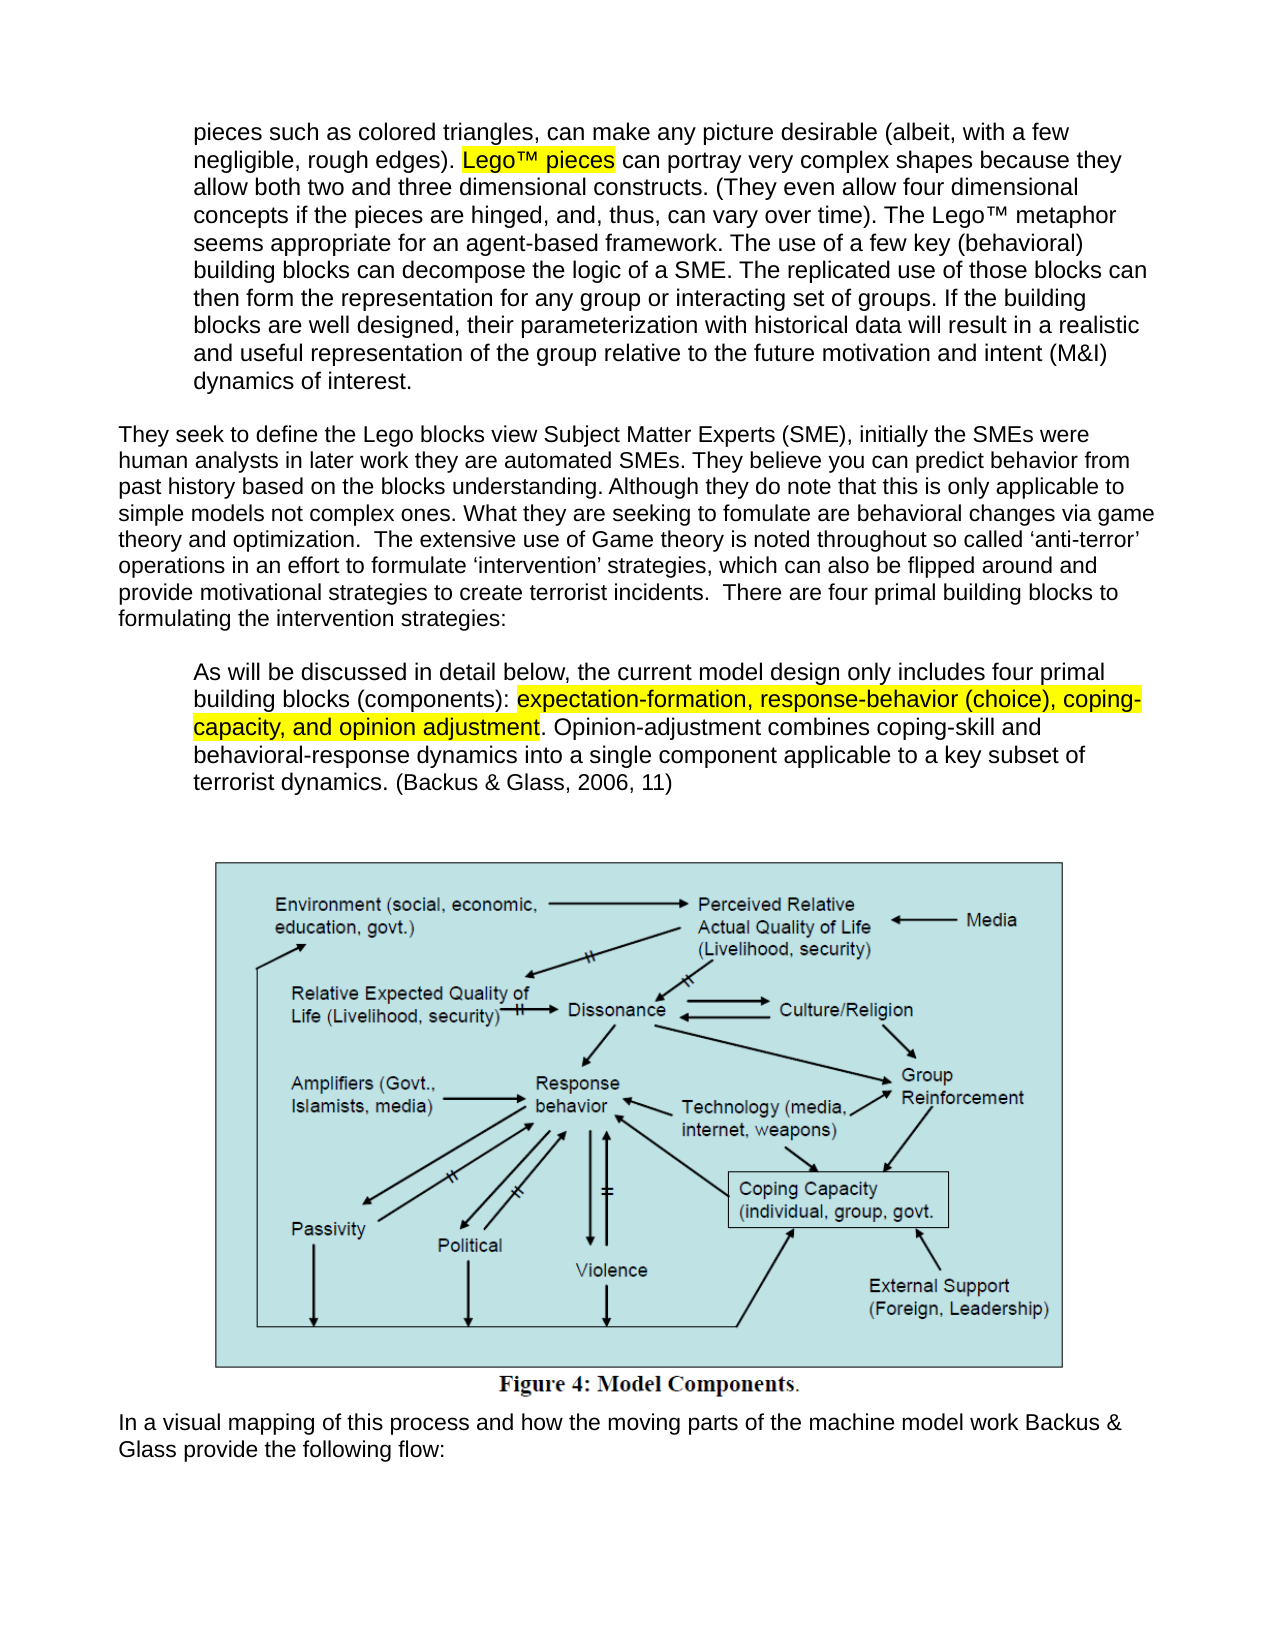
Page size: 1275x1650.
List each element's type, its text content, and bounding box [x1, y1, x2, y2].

text As will be discussed in detail below, the current model design only includes four primal building blocks (components): expectation-formation, response-behavior (choice), coping-capacity, and opinion adjustment. Opinion-adjustment combines coping-skill and behavioral-response dynamics into a single component applicable to a key subset of terrorist dynamics. (Backus & Glass, 2006, 11) [193, 658, 1157, 796]
text They seek to define the Lego blocks view Subject Matter Experts (SME), initially the SMEs were human analysts in later work they are automated SMEs. They believe you can predict behavior from past history based on the blocks understanding. Although they do note that this is only applicable to simple models not complex ones. What they are seeking to fomulate are behavioral changes via game theory and optimization. The extensive use of Game theory is noted throughout so called ‘anti-terror’ operations in an effort to formulate ‘intervention’ strategies, which can also be flipped around and provide motivational strategies to create terrorist incidents. There are four primal building blocks to formulating the intervention strategies: [118, 421, 1157, 631]
text pieces such as colored triangles, can make any picture desirable (albeit, with a few negligible, rough edges). Lego™ pieces can portray very complex shapes because they allow both two and three dimensional constructs. (They even allow four dimensional concepts if the pieces are hinged, and, thus, can vary over time). The Lego™ metaphor seems appropriate for an agent-based framework. The use of a few key (behavioral) building blocks can decompose the logic of a SME. The replicated use of those blocks can then form the representation for any group or interacting set of groups. If the building blocks are well designed, their parameterization with historical data will result in a realistic and useful representation of the group relative to the future motivation and intent (M&I) dynamics of interest. [193, 118, 1157, 394]
text In a visual mapping of this process and how the moving parts of the machine model work Backus & Glass provide the following flow: [118, 1410, 1157, 1462]
picture [205, 853, 1070, 1410]
